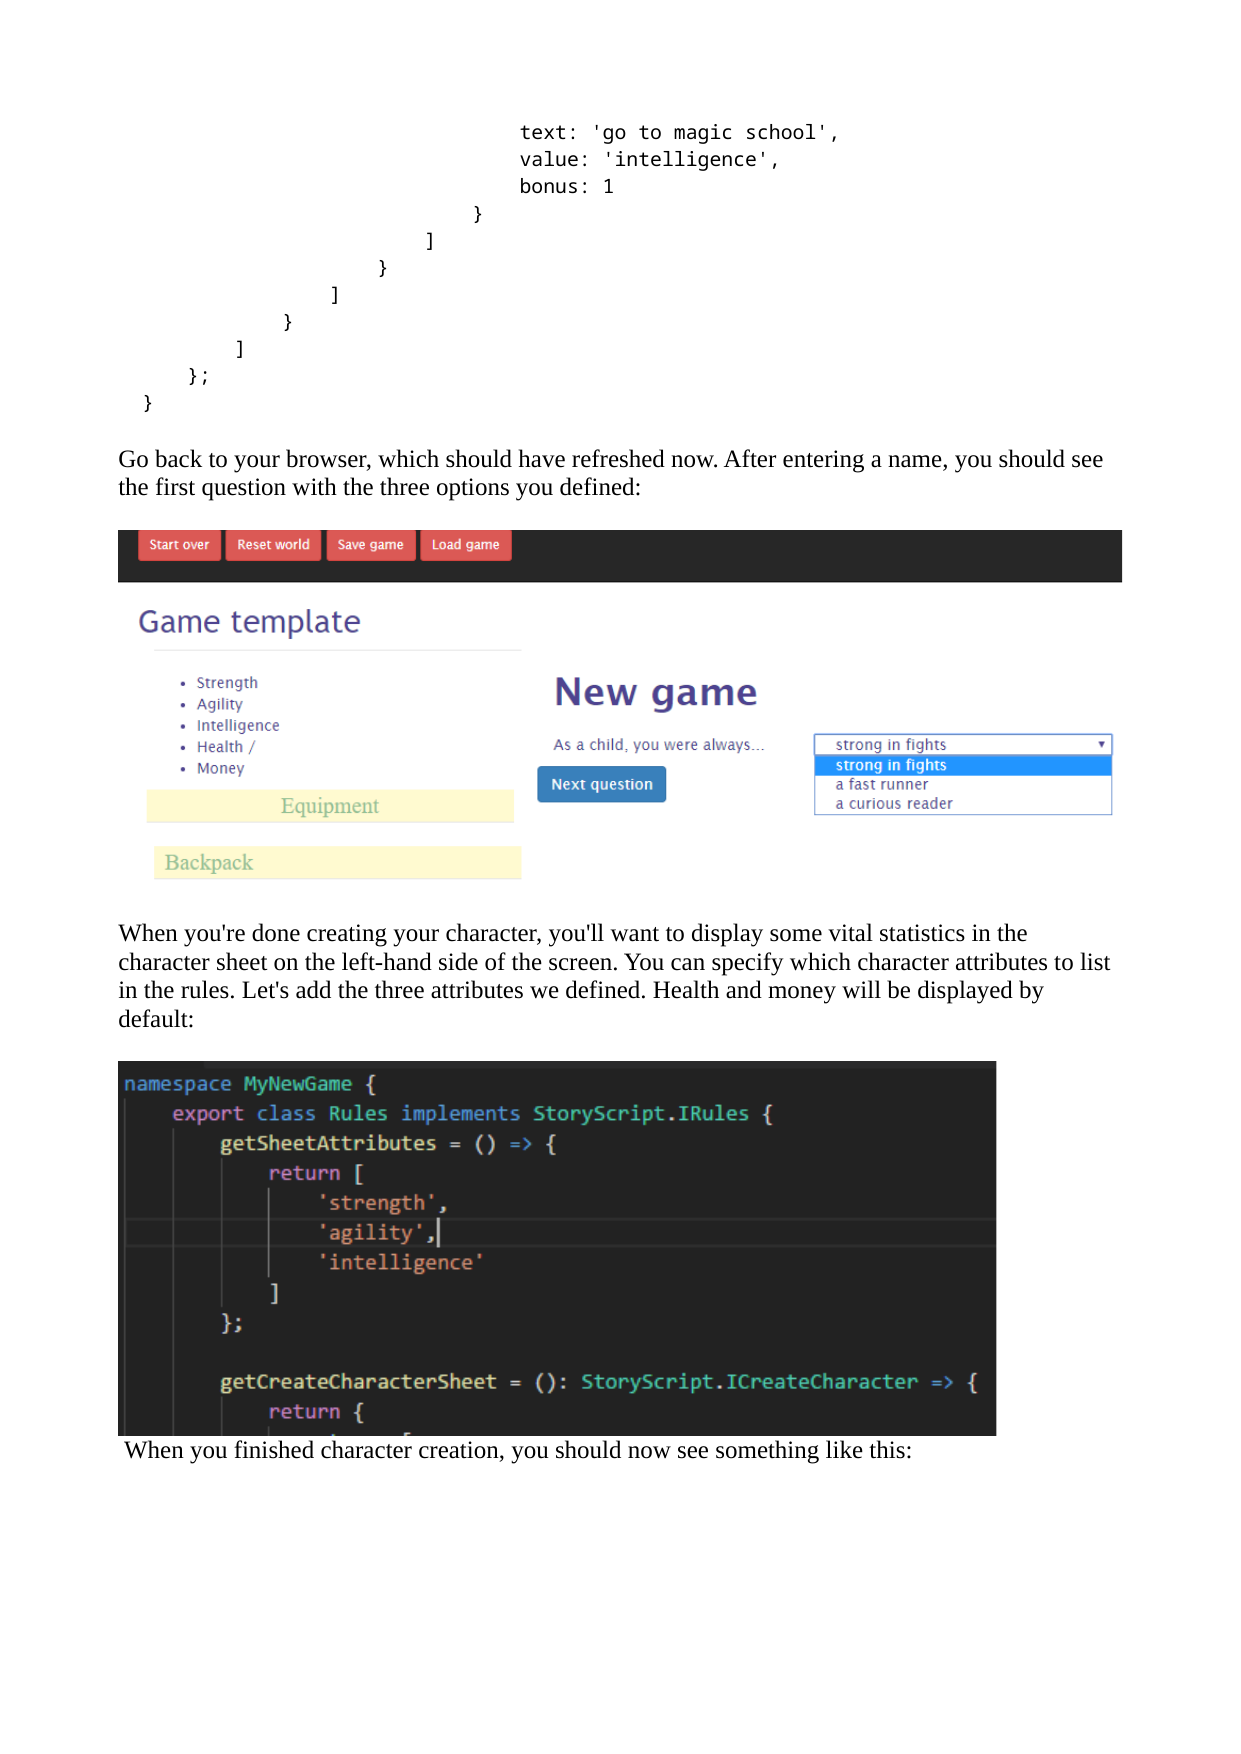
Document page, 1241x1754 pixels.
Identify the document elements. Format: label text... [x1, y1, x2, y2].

text Go back to your browser, which should have refreshed now. After entering a name, you should see the first question with the three options you defined: [118, 444, 1122, 501]
text text: 'go to magic school', [44, 118, 1122, 145]
text } [44, 253, 1122, 280]
text When you finished character creation, you should now see something like this: [118, 1435, 1122, 1464]
text ] [44, 226, 1122, 253]
text bonus: 1 [44, 172, 1122, 199]
text ] [44, 334, 1122, 361]
text value: 'intelligence', [44, 145, 1122, 172]
text } [44, 307, 1122, 334]
text } [118, 388, 1122, 415]
text } [44, 199, 1122, 226]
text }; [44, 361, 1122, 388]
text ] [44, 280, 1122, 307]
text When you're done creating your character, you'll want to display some vital statistics in the character sheet on the left-hand side of the screen. You can specify which character attributes to list in the rules. Let's add the three attributes we defined. Health and money will be displayed by default: [118, 918, 1122, 1033]
